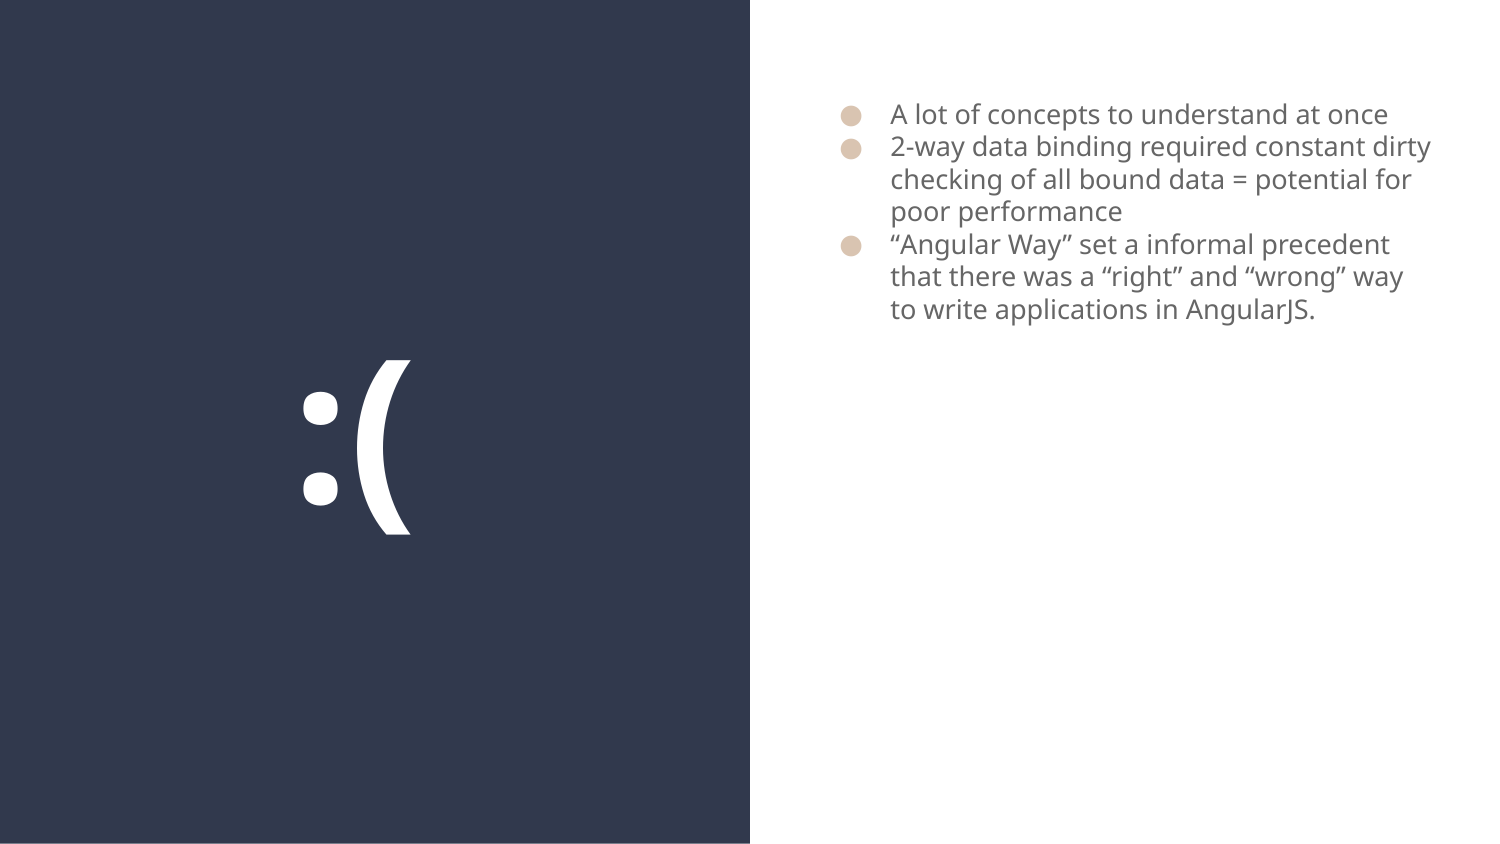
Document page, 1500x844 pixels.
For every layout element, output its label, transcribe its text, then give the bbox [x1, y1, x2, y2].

list A lot of concepts to understand at once 2-way data binding required constant dirty checking of all bound data = potential for poor performance “Angular Way” set a informal precedent that there was a “right” and “wrong” way to write applications in AngularJS. [800, 82, 1449, 757]
title :( [51, 15, 659, 832]
